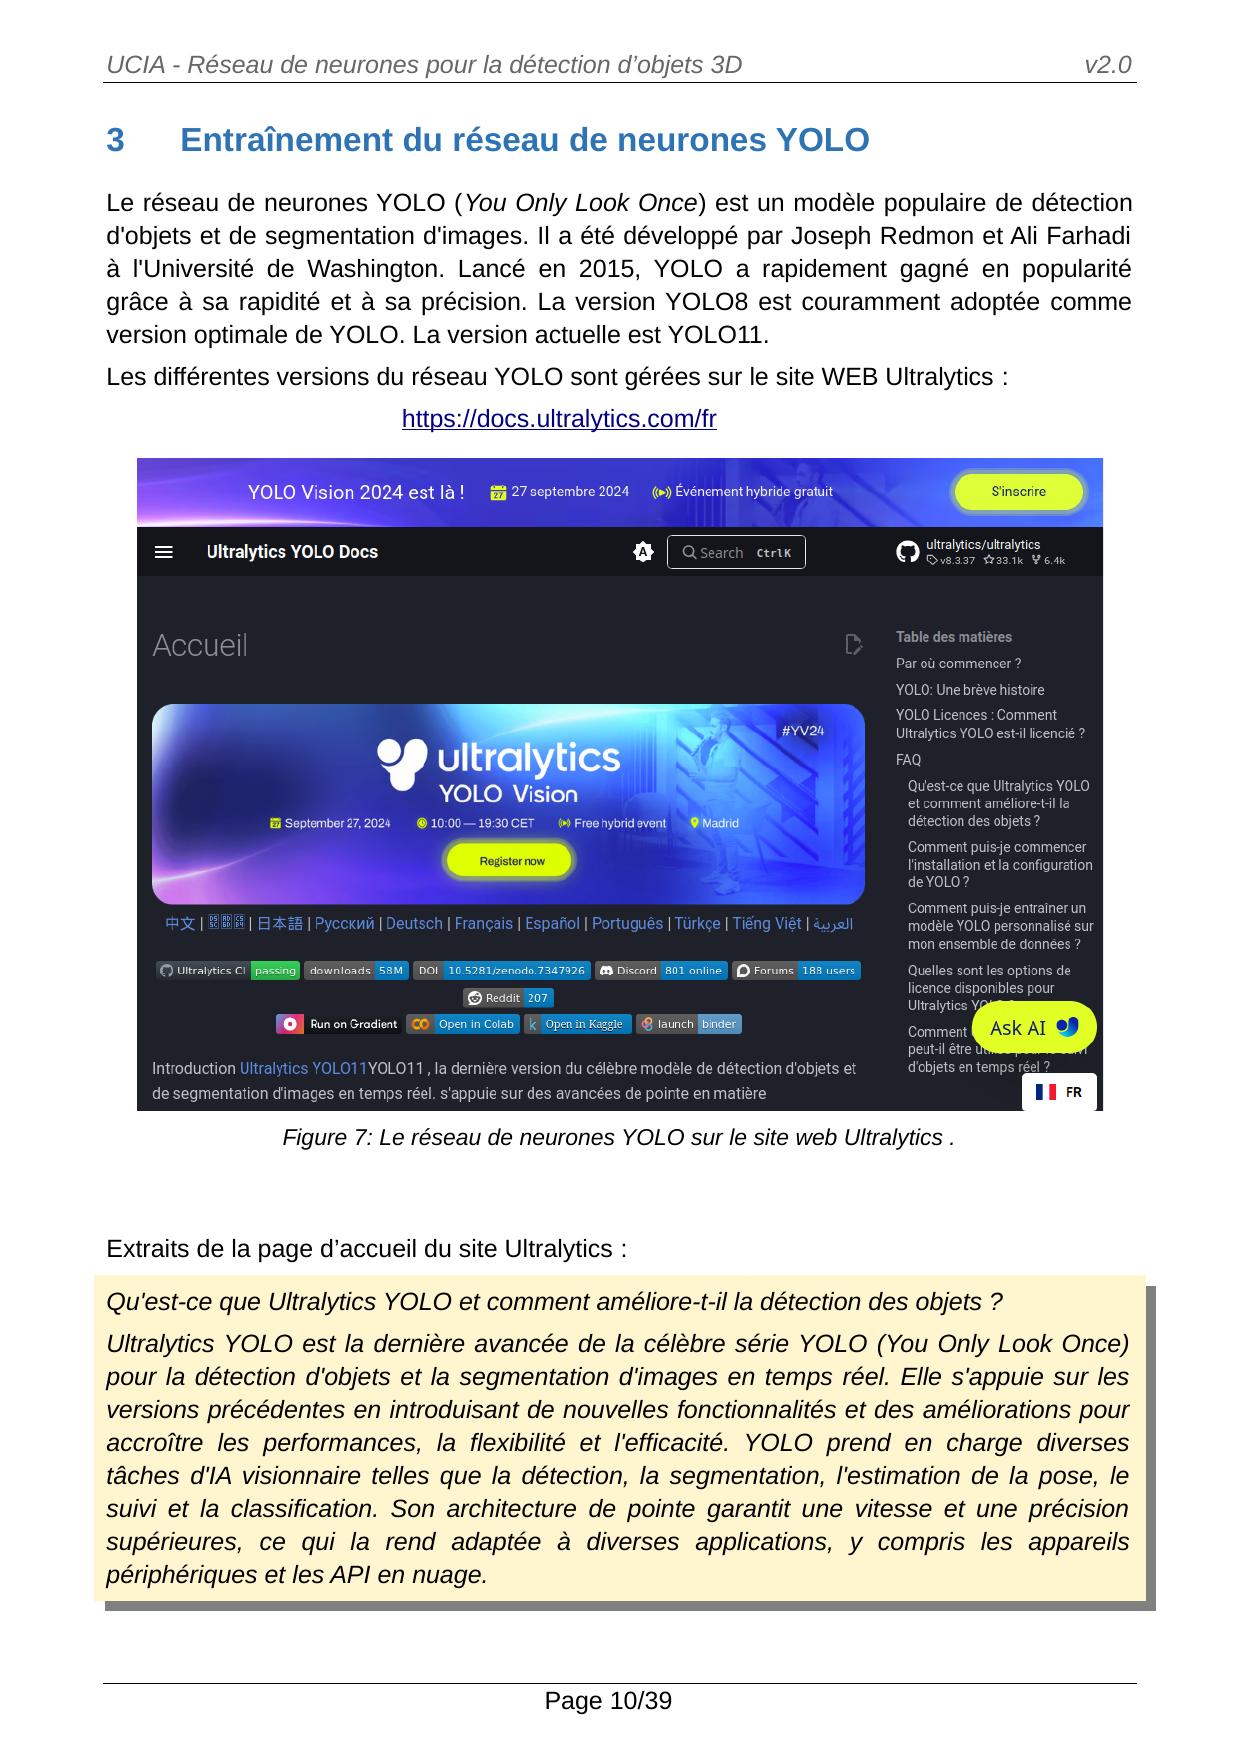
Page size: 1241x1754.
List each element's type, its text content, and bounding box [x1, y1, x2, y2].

text Extraits de la page d’accueil du site Ultralytics : [106, 1233, 1134, 1262]
text Ultralytics YOLO est la dernière avancée de la célèbre série YOLO (You Only Look Once) pour la détection d'objets et la segmentation d'images en temps réel. Elle s'appuie sur les versions précédentes en introduisant de nouvelles fonctionnalités et des améliorations pour accroître les performances, la flexibilité et l'efficacité. YOLO prend en charge diverses tâches d'IA visionnaire telles que la détection, la segmentation, l'estimation de la pose, le suivi et la classification. Son architecture de pointe garantit une vitesse et une précision supérieures, ce qui la rend adaptée à diverses applications, y compris les appareils périphériques et les API en nuage. [94, 1317, 1146, 1601]
text Les différentes versions du réseau YOLO sont gérées sur le site WEB Ultralytics : [106, 362, 1134, 391]
text Qu'est-ce que Ultralytics YOLO et comment améliore-t-il la détection des objets ? [94, 1275, 1146, 1316]
text Le réseau de neurones YOLO (You Only Look Once) est un modèle populaire de détection d'objets et de segmentation d'images. Il a été développé par Joseph Redmon et Ali Farhadi à l'Université de Washington. Lancé en 2015, YOLO a rapidement gagné en popularité grâce à sa rapidité et à sa précision. La version YOLO8 est couramment adoptée comme version optimale de YOLO. La version actuelle est YOLO11. [106, 188, 1134, 349]
subtitle Entraînement du réseau de neurones YOLO [106, 120, 1134, 159]
text https://docs.ultralytics.com/fr [106, 404, 1134, 433]
text Figure 7: Le réseau de neurones YOLO sur le site web Ultralytics . [106, 1123, 1134, 1150]
picture [137, 458, 1104, 1111]
